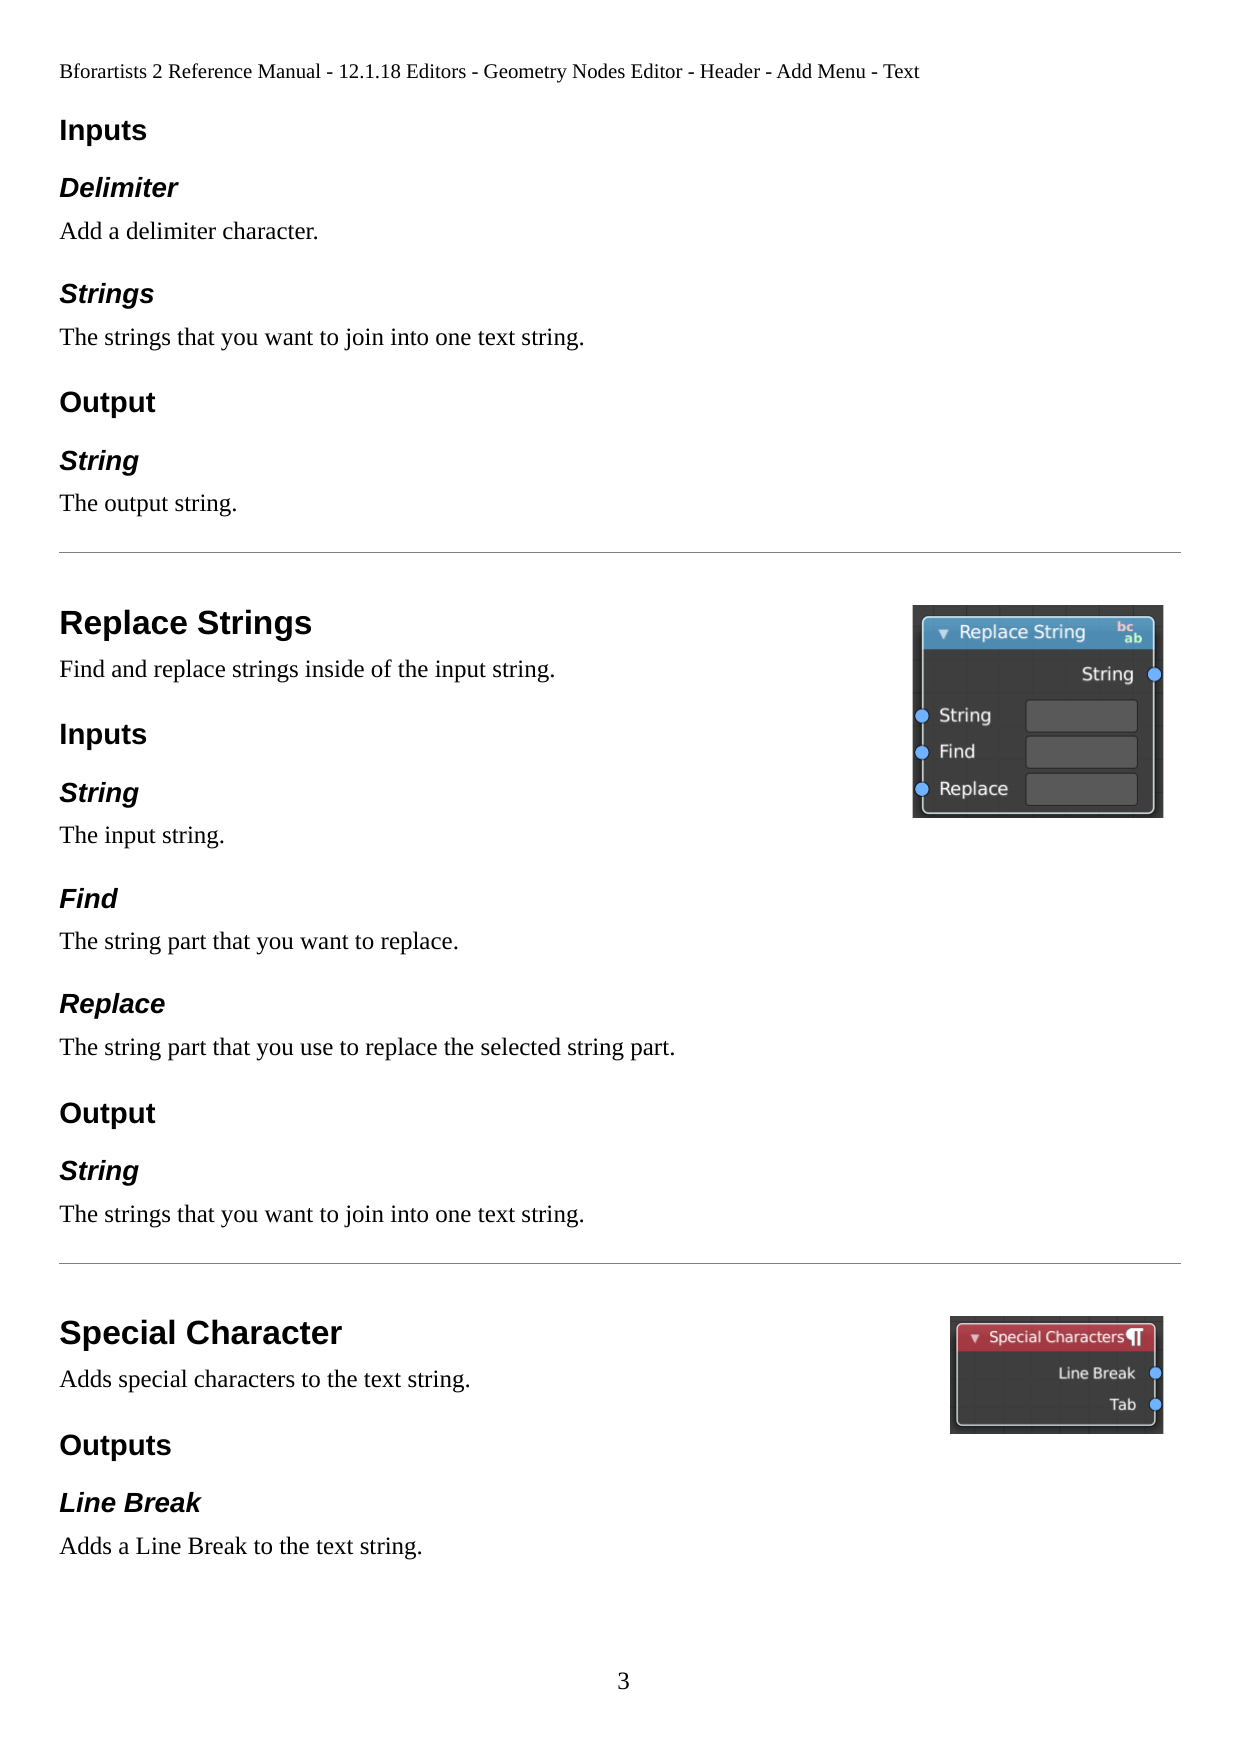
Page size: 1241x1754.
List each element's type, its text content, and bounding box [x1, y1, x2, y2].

text The strings that you want to join into one text string. [59, 1199, 1181, 1228]
subtitle Line Break [59, 1487, 1181, 1518]
subtitle Inputs [59, 717, 912, 751]
subtitle String [59, 776, 912, 808]
subtitle [1164, 776, 1181, 808]
text The string part that you use to replace the selected string part. [59, 1032, 1181, 1061]
text Adds special characters to the text string. [59, 1364, 950, 1393]
text The string part that you want to replace. [59, 926, 1181, 955]
subtitle Special Character [59, 1313, 1181, 1352]
subtitle Strings [59, 277, 1181, 309]
text Adds a Line Break to the text string. [59, 1531, 1181, 1560]
subtitle Delimiter [59, 171, 1181, 203]
text The input string. [59, 820, 1181, 849]
subtitle Output [59, 385, 1181, 419]
text The strings that you want to join into one text string. [59, 322, 1181, 350]
picture [950, 1316, 1164, 1434]
subtitle Outputs [59, 1428, 1181, 1462]
subtitle String [59, 444, 1181, 476]
subtitle String [59, 1155, 1181, 1187]
subtitle Inputs [59, 113, 1181, 146]
text Add a delimiter character. [59, 216, 1181, 244]
text Find and replace strings inside of the input string. [59, 654, 912, 682]
subtitle Replace [59, 988, 1181, 1020]
subtitle Find [59, 882, 1181, 914]
subtitle Output [59, 1096, 1181, 1130]
subtitle Replace Strings [59, 602, 1181, 641]
subtitle [1164, 717, 1181, 751]
picture [912, 605, 1164, 818]
text The output string. [59, 488, 1181, 517]
